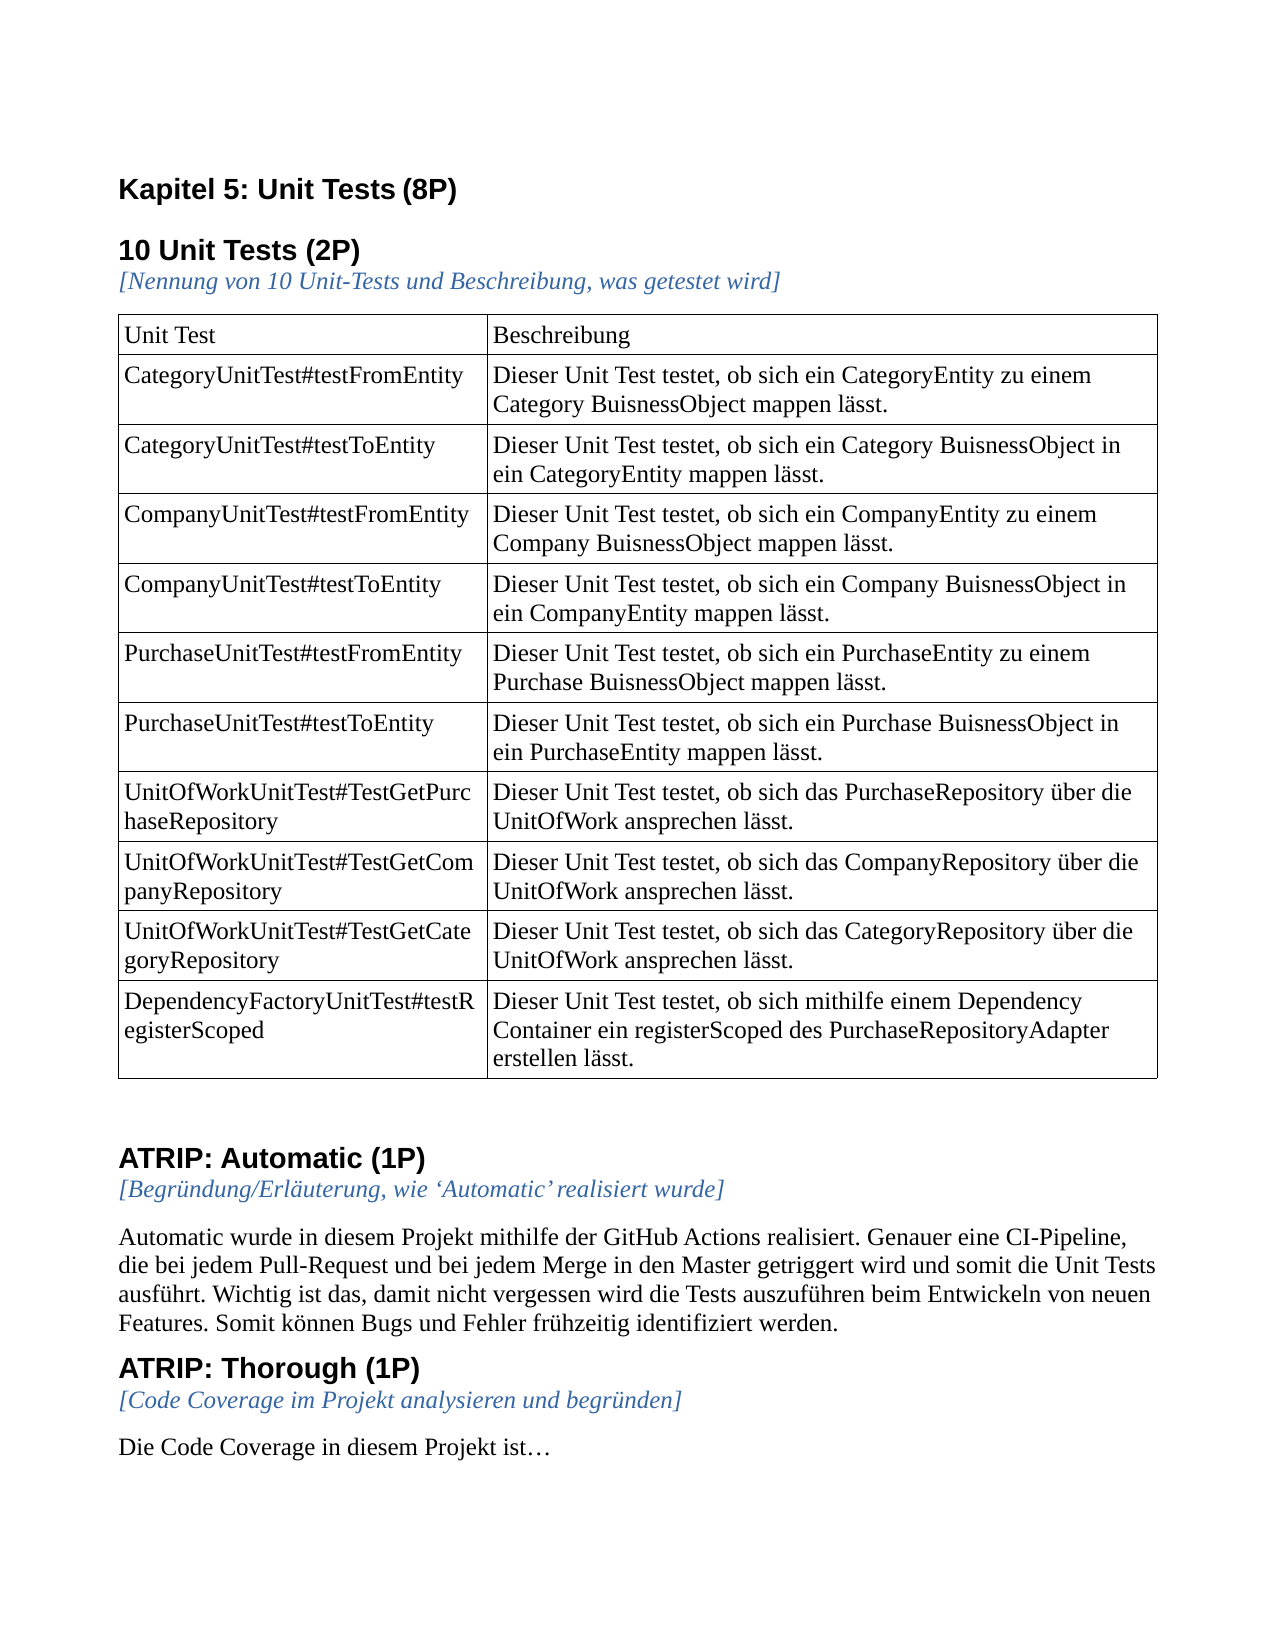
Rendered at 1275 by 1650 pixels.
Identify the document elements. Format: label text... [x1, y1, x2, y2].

table_cell CompanyUnitTest#testToEntity [119, 564, 487, 632]
text [Nennung von 10 Unit-Tests und Beschreibung, was getestet wird] [118, 266, 1157, 295]
table_header Beschreibung [488, 315, 1157, 354]
text [Code Coverage im Projekt analysieren und begründen] [118, 1385, 1157, 1414]
table_cell Dieser Unit Test testet, ob sich mithilfe einem Dependency Container ein registerScoped des PurchaseRepositoryAdapter erstellen lässt. [488, 981, 1157, 1078]
table_header Unit Test [119, 315, 487, 354]
table_cell UnitOfWorkUnitTest#TestGetCompanyRepository [119, 842, 487, 910]
subtitle ATRIP: Automatic (1P) [118, 1141, 1157, 1174]
table_cell CompanyUnitTest#testFromEntity [119, 494, 487, 563]
table_cell Dieser Unit Test testet, ob sich ein PurchaseEntity zu einem Purchase BuisnessObject mappen lässt. [488, 633, 1157, 702]
table_cell Dieser Unit Test testet, ob sich das CategoryRepository über die UnitOfWork ansprechen lässt. [488, 911, 1157, 980]
table_cell Dieser Unit Test testet, ob sich ein CompanyEntity zu einem Company BuisnessObject mappen lässt. [488, 494, 1157, 563]
text [Begründung/Erläuterung, wie ‘Automatic’ realisiert wurde] [118, 1174, 1157, 1203]
table_cell Dieser Unit Test testet, ob sich das PurchaseRepository über die UnitOfWork ansprechen lässt. [488, 772, 1157, 841]
table_cell Dieser Unit Test testet, ob sich ein CategoryEntity zu einem Category BuisnessObject mappen lässt. [488, 355, 1157, 424]
subtitle 10 Unit Tests (2P) [118, 232, 1157, 266]
subtitle ATRIP: Thorough (1P) [118, 1351, 1157, 1385]
table_cell PurchaseUnitTest#testToEntity [119, 703, 487, 771]
table_cell DependencyFactoryUnitTest#testRegisterScoped [119, 981, 487, 1078]
text Die Code Coverage in diesem Projekt ist… [118, 1432, 1157, 1461]
subtitle Kapitel 5: Unit Tests (8P) [118, 172, 1157, 205]
table_cell UnitOfWorkUnitTest#TestGetCategoryRepository [119, 911, 487, 980]
table_cell PurchaseUnitTest#testFromEntity [119, 633, 487, 702]
text Automatic wurde in diesem Projekt mithilfe der GitHub Actions realisiert. Genauer eine CI-Pipeline, die bei jedem Pull-Request und bei jedem Merge in den Master getriggert wird und somit die Unit Tests ausführt. Wichtig ist das, damit nicht vergessen wird die Tests auszuführen beim Entwickeln von neuen Features. Somit können Bugs und Fehler frühzeitig identifiziert werden. [118, 1222, 1157, 1337]
table_cell Dieser Unit Test testet, ob sich das CompanyRepository über die UnitOfWork ansprechen lässt. [488, 842, 1157, 910]
table_cell Dieser Unit Test testet, ob sich ein Company BuisnessObject in ein CompanyEntity mappen lässt. [488, 564, 1157, 632]
table_cell CategoryUnitTest#testFromEntity [119, 355, 487, 424]
table_cell Dieser Unit Test testet, ob sich ein Purchase BuisnessObject in ein PurchaseEntity mappen lässt. [488, 703, 1157, 771]
table_cell Dieser Unit Test testet, ob sich ein Category BuisnessObject in ein CategoryEntity mappen lässt. [488, 425, 1157, 493]
table_cell UnitOfWorkUnitTest#TestGetPurchaseRepository [119, 772, 487, 841]
table_cell CategoryUnitTest#testToEntity [119, 425, 487, 493]
